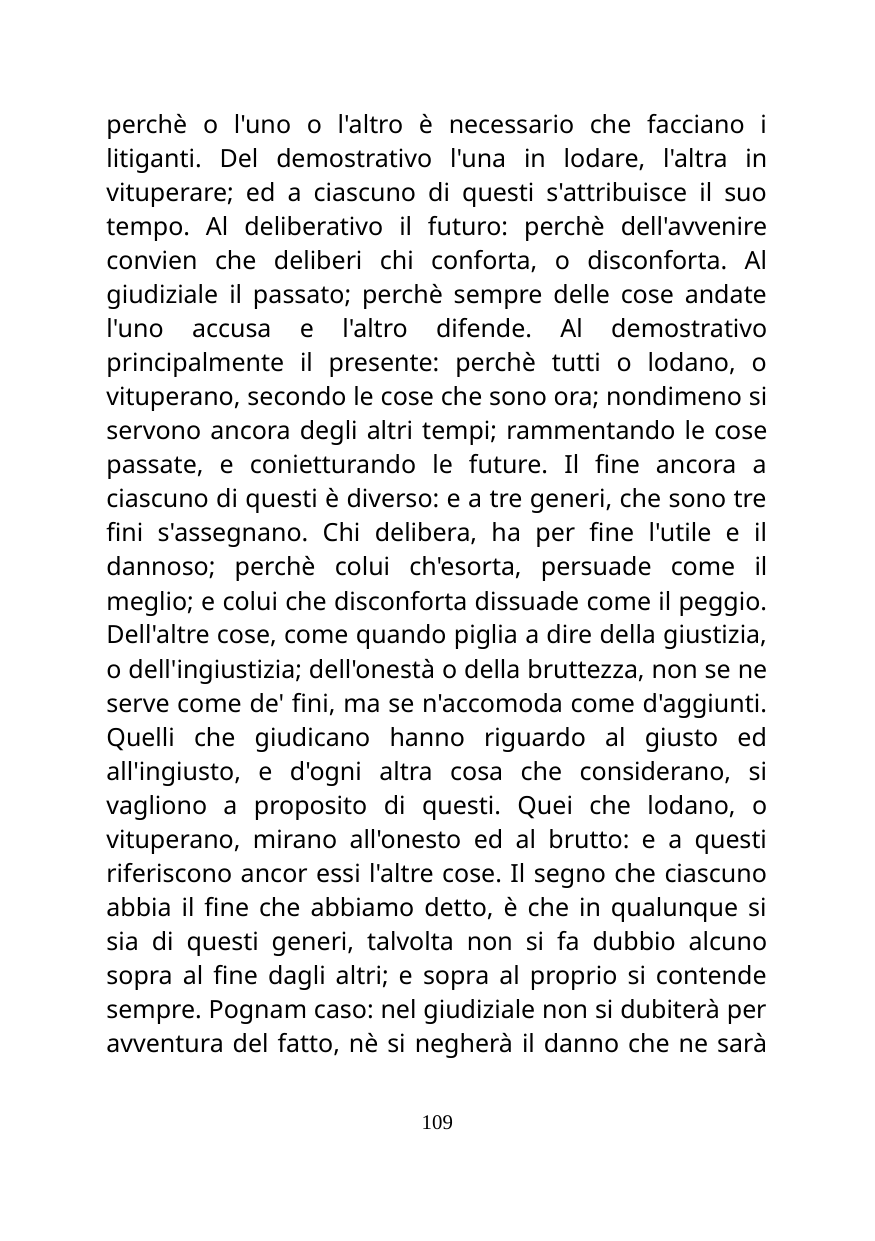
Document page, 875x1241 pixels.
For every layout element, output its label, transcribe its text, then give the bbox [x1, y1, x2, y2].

text perchè o l'uno o l'altro è necessario che facciano i litiganti. Del demostrativo l'una in lodare, l'altra in vituperare; ed a ciascuno di questi s'attribuisce il suo tempo. Al deliberativo il futuro: perchè dell'avvenire convien che deliberi chi conforta, o disconforta. Al giudiziale il passato; perchè sempre delle cose andate l'uno accusa e l'altro difende. Al demostrativo principalmente il presente: perchè tutti o lodano, o vituperano, secondo le cose che sono ora; nondimeno si servono ancora degli altri tempi; rammentando le cose passate, e conietturando le future. Il fine ancora a ciascuno di questi è diverso: e a tre generi, che sono tre fini s'assegnano. Chi delibera, ha per fine l'utile e il dannoso; perchè colui ch'esorta, persuade come il meglio; e colui che disconforta dissuade come il peggio. Dell'altre cose, come quando piglia a dire della giustizia, o dell'ingiustizia; dell'onestà o della bruttezza, non se ne serve come de' fini, ma se n'accomoda come d'aggiunti. Quelli che giudicano hanno riguardo al giusto ed all'ingiusto, e d'ogni altra cosa che considerano, si vagliono a proposito di questi. Quei che lodano, o vituperano, mirano all'onesto ed al brutto: e a questi riferiscono ancor essi l'altre cose. Il segno che ciascuno abbia il fine che abbiamo detto, è che in qualunque si sia di questi generi, talvolta non si fa dubbio alcuno sopra al fine dagli altri; e sopra al proprio si contende sempre. Pognam caso: nel giudiziale non si dubiterà per avventura del fatto, nè si negherà il danno che ne sarà [106, 106, 768, 1060]
